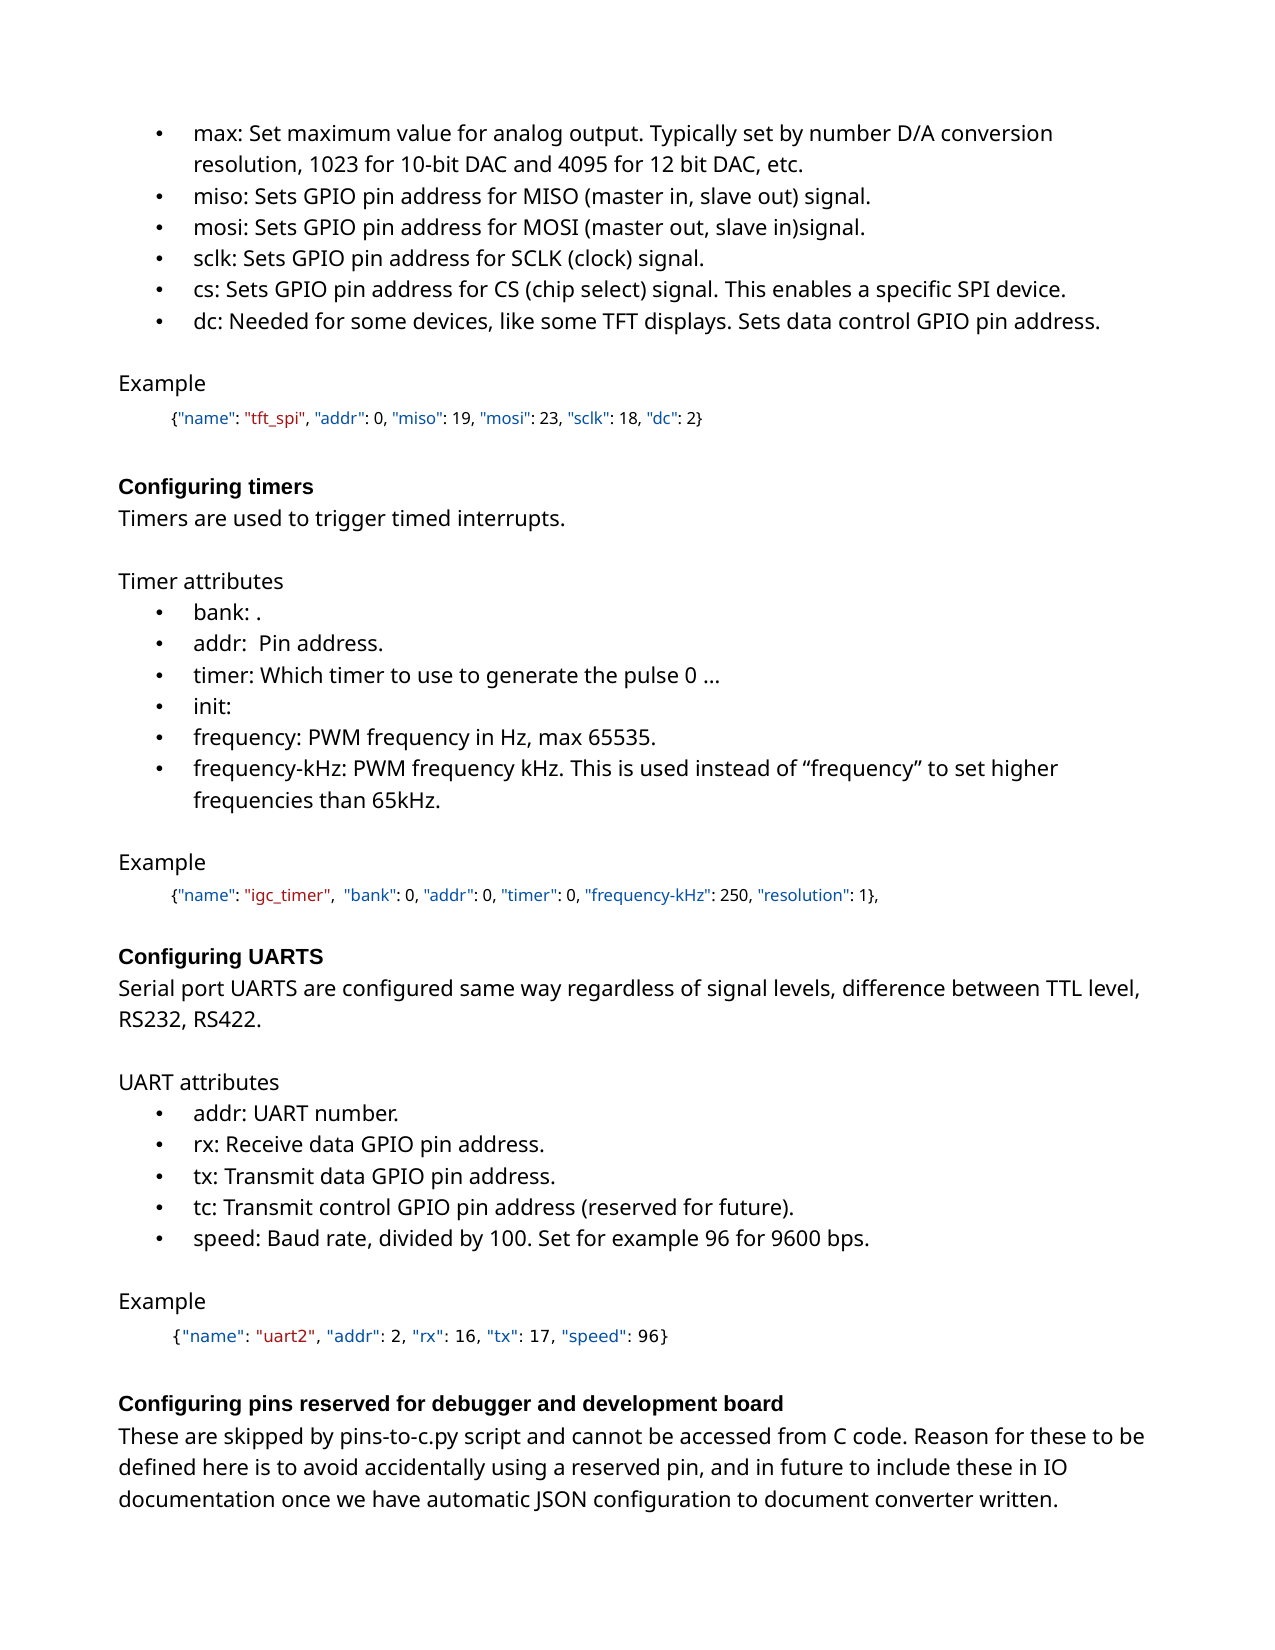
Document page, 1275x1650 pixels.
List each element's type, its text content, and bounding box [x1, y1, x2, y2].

list bank: . [156, 597, 1157, 627]
list addr: UART number. [156, 1098, 1157, 1128]
list timer: Which timer to use to generate the pulse 0 … [156, 660, 1157, 689]
list miso: Sets GPIO pin address for MISO (master in, slave out) signal. [156, 181, 1157, 210]
list mosi: Sets GPIO pin address for MOSI (master out, slave in)signal. [156, 212, 1157, 242]
subtitle Configuring timers [118, 474, 1157, 499]
list max: Set maximum value for analog output. Typically set by number D/A conversion resolution, 1023 for 10-bit DAC and 4095 for 12 bit DAC, etc. [156, 118, 1157, 179]
list rx: Receive data GPIO pin address. [156, 1129, 1157, 1159]
text Example [118, 1286, 1157, 1316]
text Example [118, 847, 1157, 877]
text {"name": "igc_timer", "bank": 0, "addr": 0, "timer": 0, "frequency-kHz": 250, "resolution": 1}, [118, 878, 1157, 908]
list frequency-kHz: PWM frequency kHz. This is used instead of “frequency” to set higher frequencies than 65kHz. [156, 753, 1157, 814]
text {"name": "uart2", "addr": 2, "rx": 16, "tx": 17, "speed": 96} [118, 1317, 1157, 1347]
subtitle Configuring UARTS [118, 943, 1157, 969]
list cs: Sets GPIO pin address for CS (chip select) signal. This enables a specific SPI device. [156, 274, 1157, 304]
list sclk: Sets GPIO pin address for SCLK (clock) signal. [156, 243, 1157, 273]
list init: [156, 691, 1157, 721]
list tc: Transmit control GPIO pin address (reserved for future). [156, 1192, 1157, 1222]
text Serial port UARTS are configured same way regardless of signal levels, difference between TTL level, RS232, RS422. [118, 973, 1157, 1034]
text Timers are used to trigger timed interrupts. [118, 503, 1157, 533]
list tx: Transmit data GPIO pin address. [156, 1161, 1157, 1191]
list dc: Needed for some devices, like some TFT displays. Sets data control GPIO pin address. [156, 306, 1157, 335]
text UART attributes [118, 1067, 1157, 1097]
text These are skipped by pins-to-c.py script and cannot be accessed from C code. Reason for these to be defined here is to avoid accidentally using a reserved pin, and in future to include these in IO documentation once we have automatic JSON configuration to document converter written. [118, 1421, 1157, 1513]
text {"name": "tft_spi", "addr": 0, "miso": 19, "mosi": 23, "sclk": 18, "dc": 2} [118, 399, 1157, 429]
list addr: Pin address. [156, 628, 1157, 658]
subtitle Configuring pins reserved for debugger and development board [118, 1391, 1157, 1417]
text Timer attributes [118, 566, 1157, 596]
list speed: Baud rate, divided by 100. Set for example 96 for 9600 bps. [156, 1223, 1157, 1253]
text Example [118, 368, 1157, 398]
list frequency: PWM frequency in Hz, max 65535. [156, 722, 1157, 752]
